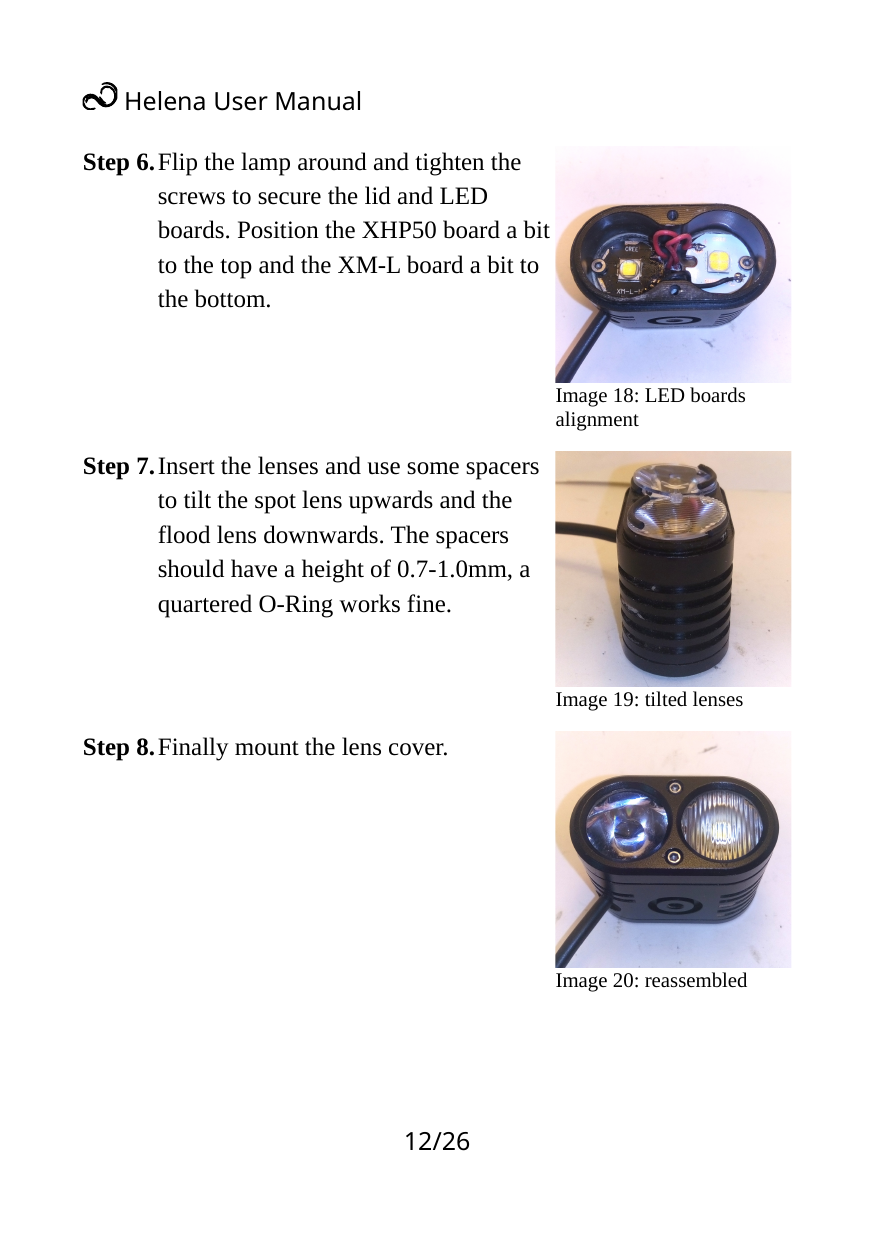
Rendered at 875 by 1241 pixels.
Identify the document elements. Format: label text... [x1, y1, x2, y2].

picture [555, 451, 792, 687]
list Flip the lamp around and tighten the screws to secure the lid and LED boards. Position the XHP50 board a bit to the top and the XM-L board a bit to the bottom. [83, 147, 555, 431]
list Image 19: tilted lenses [555, 687, 791, 711]
list Insert the lenses and use some spacers to tilt the spot lens upwards and the flood lens downwards. The spacers should have a height of 0.7-1.0mm, a quartered O-Ring works fine. [83, 451, 555, 711]
list Finally mount the lens cover. [83, 732, 555, 992]
picture [555, 731, 792, 968]
list Image 18: LED boards alignment [555, 383, 791, 431]
list Image 20: reassembled [555, 968, 791, 992]
picture [555, 146, 792, 383]
